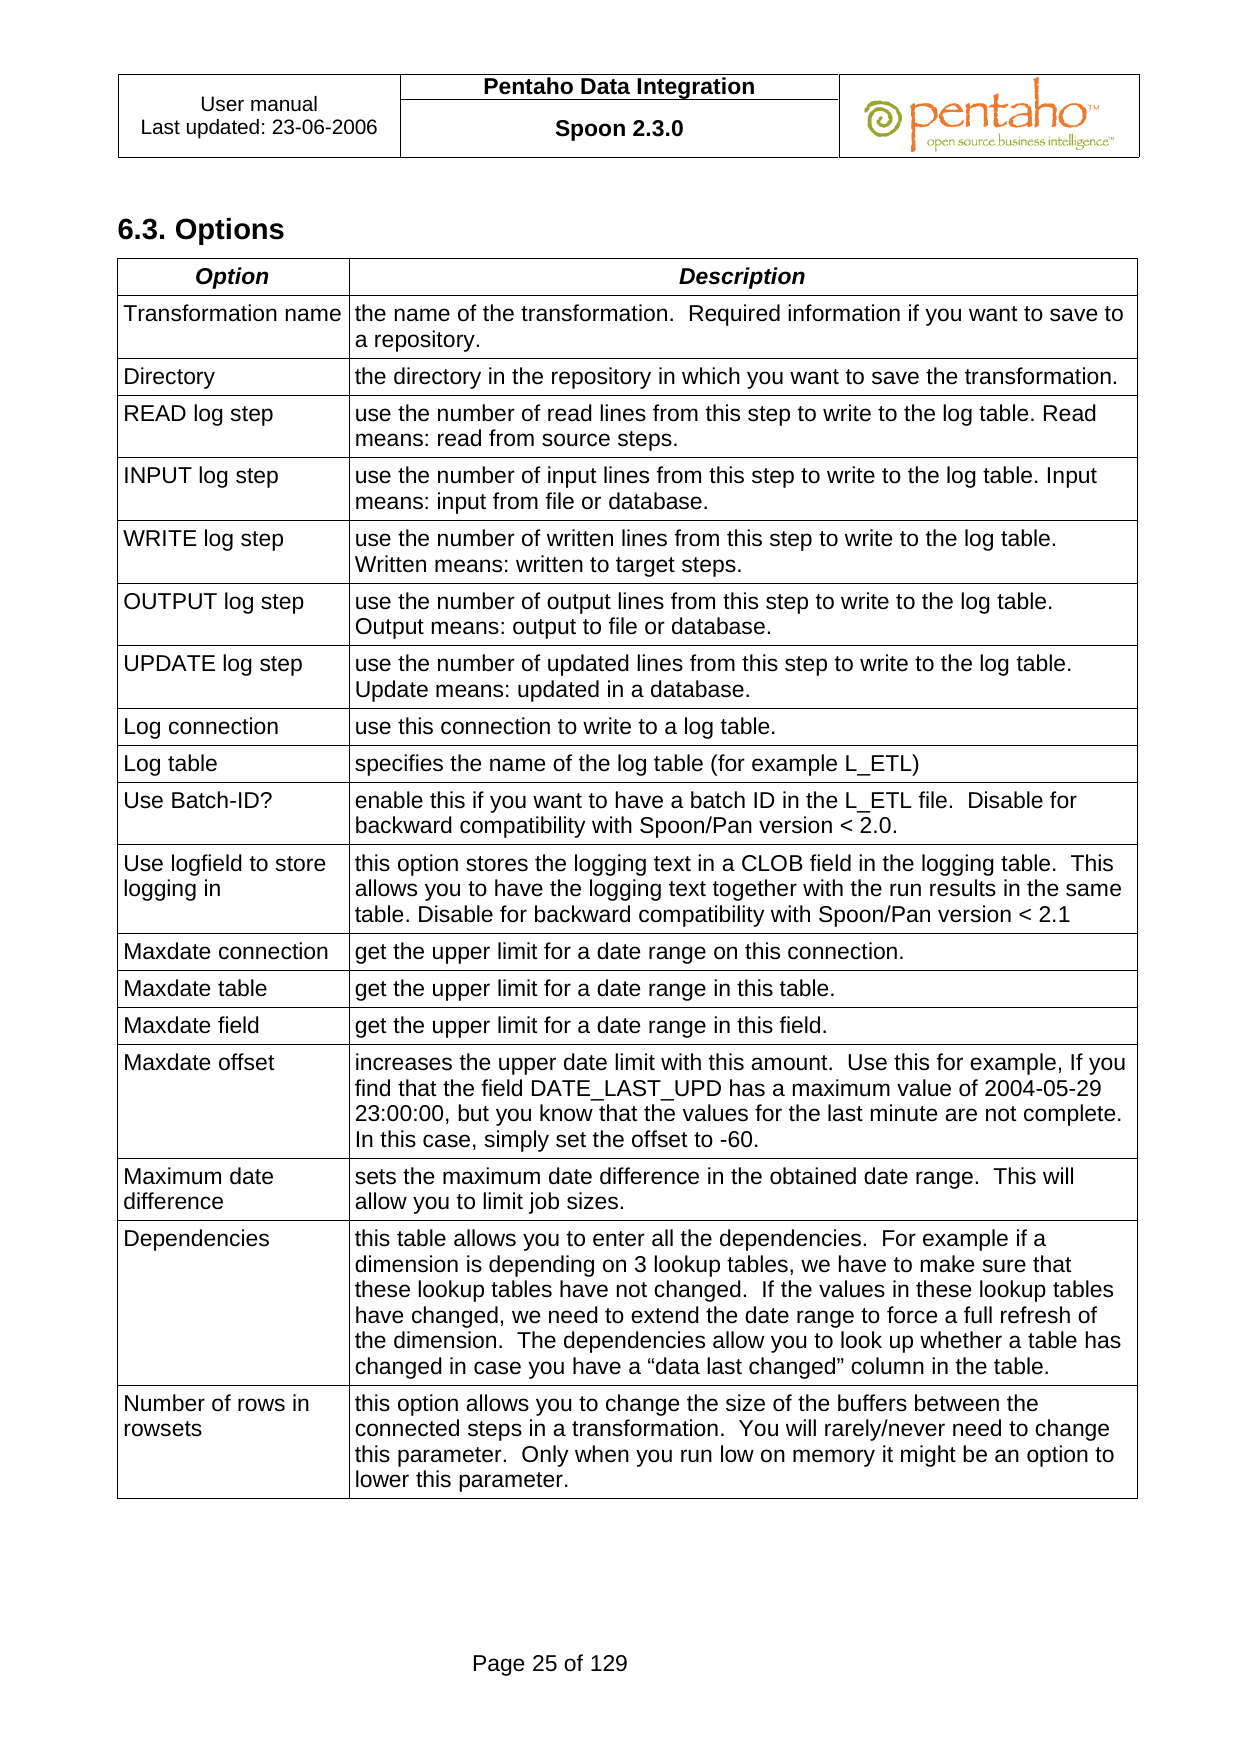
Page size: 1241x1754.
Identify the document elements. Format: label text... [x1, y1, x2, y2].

table_cell specifies the name of the log table (for example L_ETL) [350, 746, 1137, 782]
table_cell Maxdate connection [118, 934, 349, 970]
table_cell WRITE log step [118, 521, 349, 583]
table_header Option [118, 259, 349, 295]
table_cell use the number of input lines from this step to write to the log table. Input means: input from file or database. [350, 458, 1137, 520]
table_cell increases the upper date limit with this amount. Use this for example, If you find that the field DATE_LAST_UPD has a maximum value of 2004-05-29 23:00:00, but you know that the values for the last minute are not complete. In this case, simply set the offset to -60. [350, 1045, 1137, 1158]
table_cell OUTPUT log step [118, 584, 349, 645]
table_cell Use Batch-ID? [118, 783, 349, 844]
table_cell sets the maximum date difference in the obtained date range. This will allow you to limit job sizes. [350, 1159, 1137, 1220]
table_cell READ log step [118, 396, 349, 457]
table_cell Log table [118, 746, 349, 782]
table_cell UPDATE log step [118, 646, 349, 708]
table_cell use this connection to write to a log table. [350, 709, 1137, 745]
table_cell INPUT log step [118, 458, 349, 520]
table_cell get the upper limit for a date range on this connection. [350, 934, 1137, 970]
table_cell Maxdate field [118, 1008, 349, 1044]
table_cell use the number of read lines from this step to write to the log table. Read means: read from source steps. [350, 396, 1137, 457]
table_cell Directory [118, 359, 349, 395]
table_cell Number of rows in rowsets [118, 1386, 349, 1498]
table_cell the directory in the repository in which you want to save the transformation. [350, 359, 1137, 395]
table_cell the name of the transformation. Required information if you want to save to a repository. [350, 296, 1137, 358]
table_cell use the number of output lines from this step to write to the log table. Output means: output to file or database. [350, 584, 1137, 645]
table_cell Log connection [118, 709, 349, 745]
table_cell Maximum date difference [118, 1159, 349, 1220]
table_cell Use logfield to store logging in [118, 845, 349, 933]
table_header Description [350, 259, 1137, 295]
table_cell this table allows you to enter all the dependencies. For example if a dimension is depending on 3 lookup tables, we have to make sure that these lookup tables have not changed. If the values in these lookup tables have changed, we need to extend the date range to force a full refresh of the dimension. The dependencies allow you to look up whether a table has changed in case you have a “data last changed” column in the table. [350, 1221, 1137, 1385]
subtitle Options [117, 213, 1137, 245]
table_cell Transformation name [118, 296, 349, 358]
table_cell use the number of updated lines from this step to write to the log table. Update means: updated in a database. [350, 646, 1137, 708]
table_cell use the number of written lines from this step to write to the log table. Written means: written to target steps. [350, 521, 1137, 583]
table_cell Maxdate table [118, 971, 349, 1007]
table_cell enable this if you want to have a batch ID in the L_ETL file. Disable for backward compatibility with Spoon/Pan version < 2.0. [350, 783, 1137, 844]
table_cell get the upper limit for a date range in this field. [350, 1008, 1137, 1044]
table_cell Maxdate offset [118, 1045, 349, 1158]
table_cell this option allows you to change the size of the buffers between the connected steps in a transformation. You will rarely/never need to change this parameter. Only when you run low on memory it might be an option to lower this parameter. [350, 1386, 1137, 1498]
table_cell get the upper limit for a date range in this table. [350, 971, 1137, 1007]
table_cell this option stores the logging text in a CLOB field in the logging table. This allows you to have the logging text together with the run results in the same table. Disable for backward compatibility with Spoon/Pan version < 2.1 [350, 845, 1137, 933]
table_cell Dependencies [118, 1221, 349, 1385]
